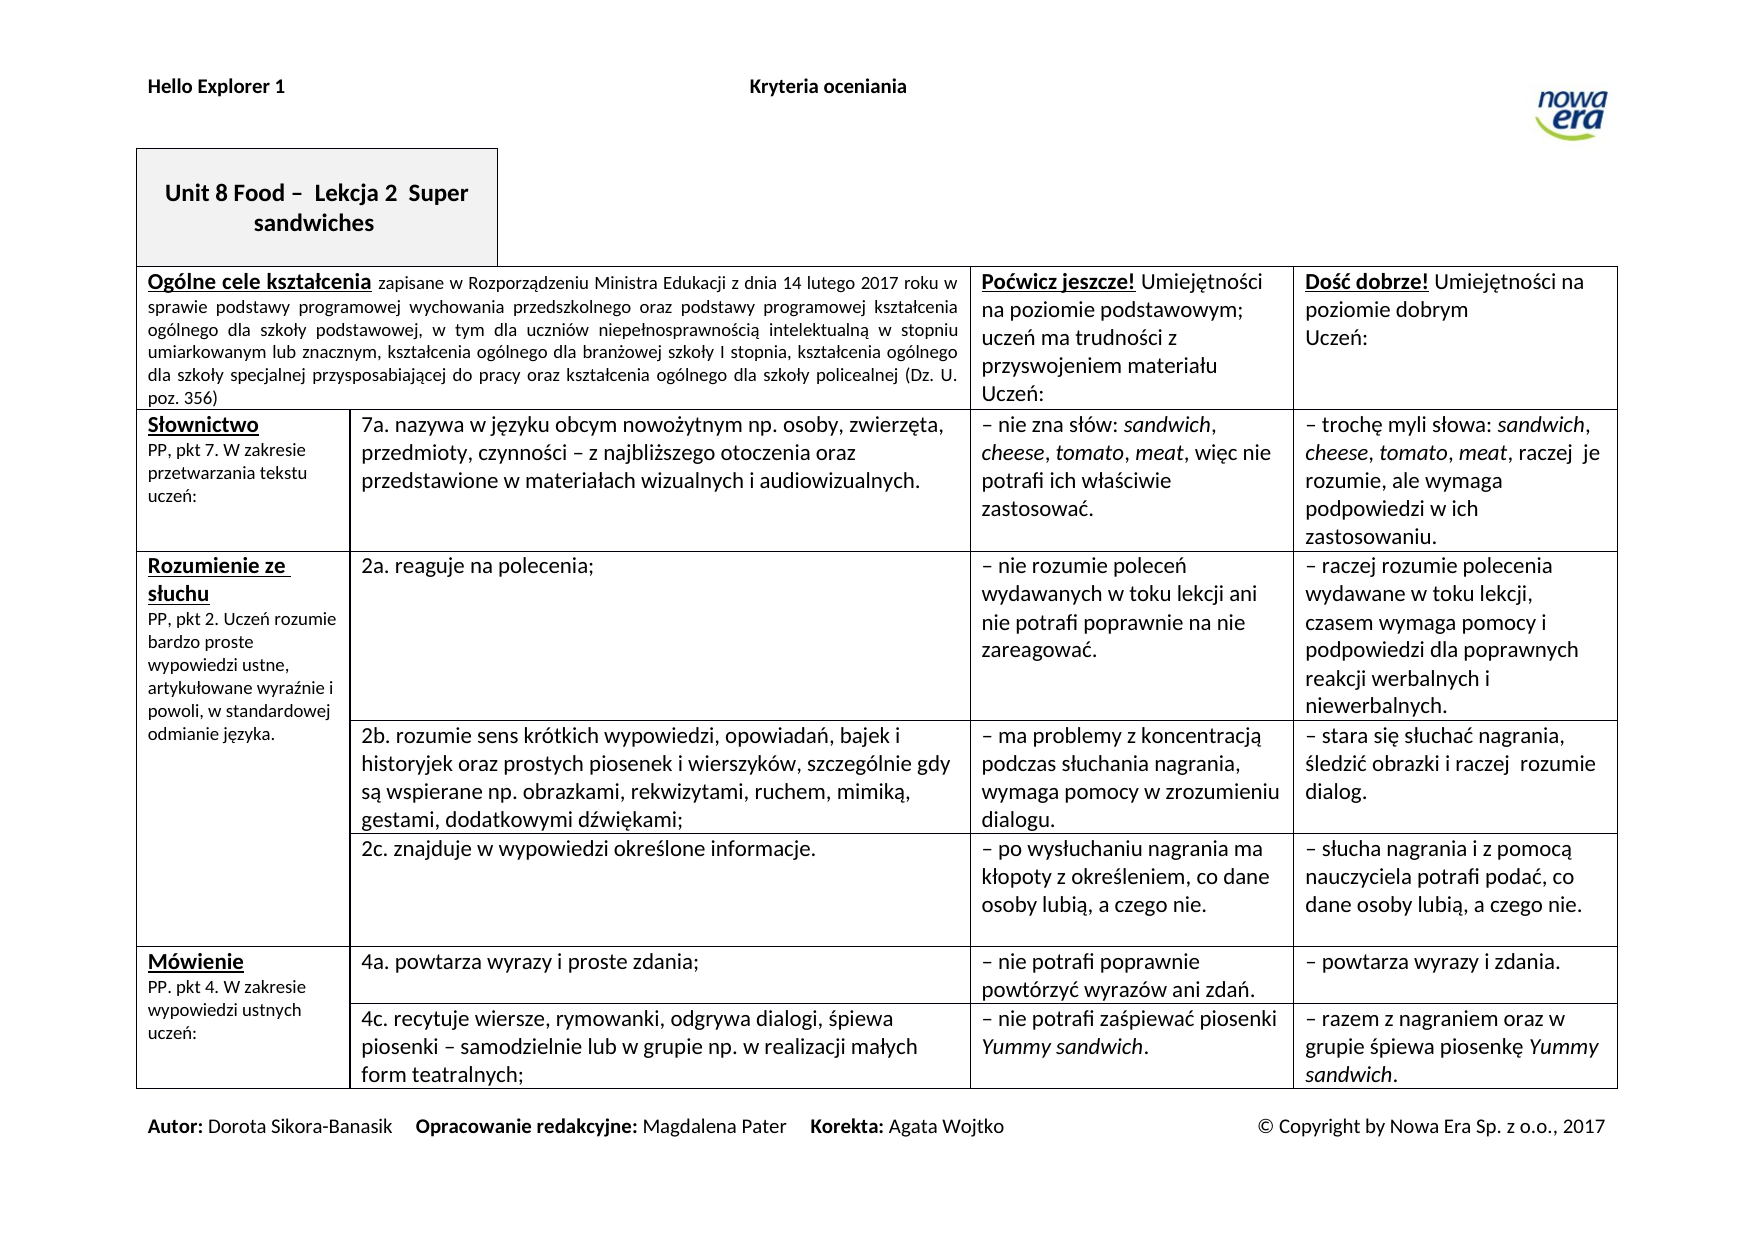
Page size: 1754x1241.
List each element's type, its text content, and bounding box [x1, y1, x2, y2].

table_cell Mówienie PP. pkt 4. W zakresie wypowiedzi ustnych uczeń: [137, 947, 349, 1088]
table_cell – razem z nagraniem oraz w grupie śpiewa piosenkę Yummy sandwich. [1294, 1004, 1617, 1088]
table_cell – nie potrafi zaśpiewać piosenki Yummy sandwich. [971, 1004, 1293, 1088]
table_cell – trochę myli słowa: sandwich, cheese, tomato, meat, raczej je rozumie, ale wymaga podpowiedzi w ich zastosowaniu. [1294, 410, 1617, 551]
table_header Unit 8 Food – Lekcja 2 Super sandwiches [137, 149, 497, 266]
table_cell 7a. nazywa w języku obcym nowożytnym np. osoby, zwierzęta, przedmioty, czynności – z najbliższego otoczenia oraz przedstawione w materiałach wizualnych i audiowizualnych. [351, 410, 970, 551]
table_cell – nie rozumie poleceń wydawanych w toku lekcji ani nie potrafi poprawnie na nie zareagować. [971, 552, 1293, 720]
table_cell – nie potrafi poprawnie powtórzyć wyrazów ani zdań. [971, 947, 1293, 1003]
table_cell 2a. reaguje na polecenia; [351, 552, 970, 720]
table_cell Ogólne cele kształcenia zapisane w Rozporządzeniu Ministra Edukacji z dnia 14 lutego 2017 roku w sprawie podstawy programowej wychowania przedszkolnego oraz podstawy programowej kształcenia ogólnego dla szkoły podstawowej, w tym dla uczniów niepełnosprawnością intelektualną w stopniu umiarkowanym lub znacznym, kształcenia ogólnego dla branżowej szkoły I stopnia, kształcenia ogólnego dla szkoły specjalnej przysposabiającej do pracy oraz kształcenia ogólnego dla szkoły policealnej (Dz. U. poz. 356) [137, 267, 970, 409]
table_cell 4c. recytuje wiersze, rymowanki, odgrywa dialogi, śpiewa piosenki – samodzielnie lub w grupie np. w realizacji małych form teatralnych; [351, 1004, 970, 1088]
table_cell – raczej rozumie polecenia wydawane w toku lekcji, czasem wymaga pomocy i podpowiedzi dla poprawnych reakcji werbalnych i niewerbalnych. [1294, 552, 1617, 720]
table_cell Poćwicz jeszcze! Umiejętności na poziomie podstawowym; uczeń ma trudności z przyswojeniem materiału Uczeń: [971, 267, 1293, 409]
table_cell Dość dobrze! Umiejętności na poziomie dobrym Uczeń: [1294, 267, 1617, 409]
table_cell – po wysłuchaniu nagrania ma kłopoty z określeniem, co dane osoby lubią, a czego nie. [971, 834, 1293, 946]
table_cell 2b. rozumie sens krótkich wypowiedzi, opowiadań, bajek i historyjek oraz prostych piosenek i wierszyków, szczególnie gdy są wspierane np. obrazkami, rekwizytami, ruchem, mimiką, gestami, dodatkowymi dźwiękami; [351, 721, 970, 833]
table_cell – słucha nagrania i z pomocą nauczyciela potrafi podać, co dane osoby lubią, a czego nie. [1294, 834, 1617, 946]
table_cell – ma problemy z koncentracją podczas słuchania nagrania, wymaga pomocy w zrozumieniu dialogu. [971, 721, 1293, 833]
table_cell 2c. znajduje w wypowiedzi określone informacje. [351, 834, 970, 946]
table_cell 4a. powtarza wyrazy i proste zdania; [351, 947, 970, 1003]
picture [1526, 83, 1621, 148]
table_cell – powtarza wyrazy i zdania. [1294, 947, 1617, 1003]
table_cell Słownictwo PP, pkt 7. W zakresie przetwarzania tekstu uczeń: [137, 410, 349, 551]
table_cell Rozumienie ze słuchu PP, pkt 2. Uczeń rozumie bardzo proste wypowiedzi ustne, artykułowane wyraźnie i powoli, w standardowej odmianie języka. [137, 552, 349, 946]
table_cell – stara się słuchać nagrania, śledzić obrazki i raczej rozumie dialog. [1294, 721, 1617, 833]
table_cell – nie zna słów: sandwich, cheese, tomato, meat, więc nie potrafi ich właściwie zastosować. [971, 410, 1293, 551]
